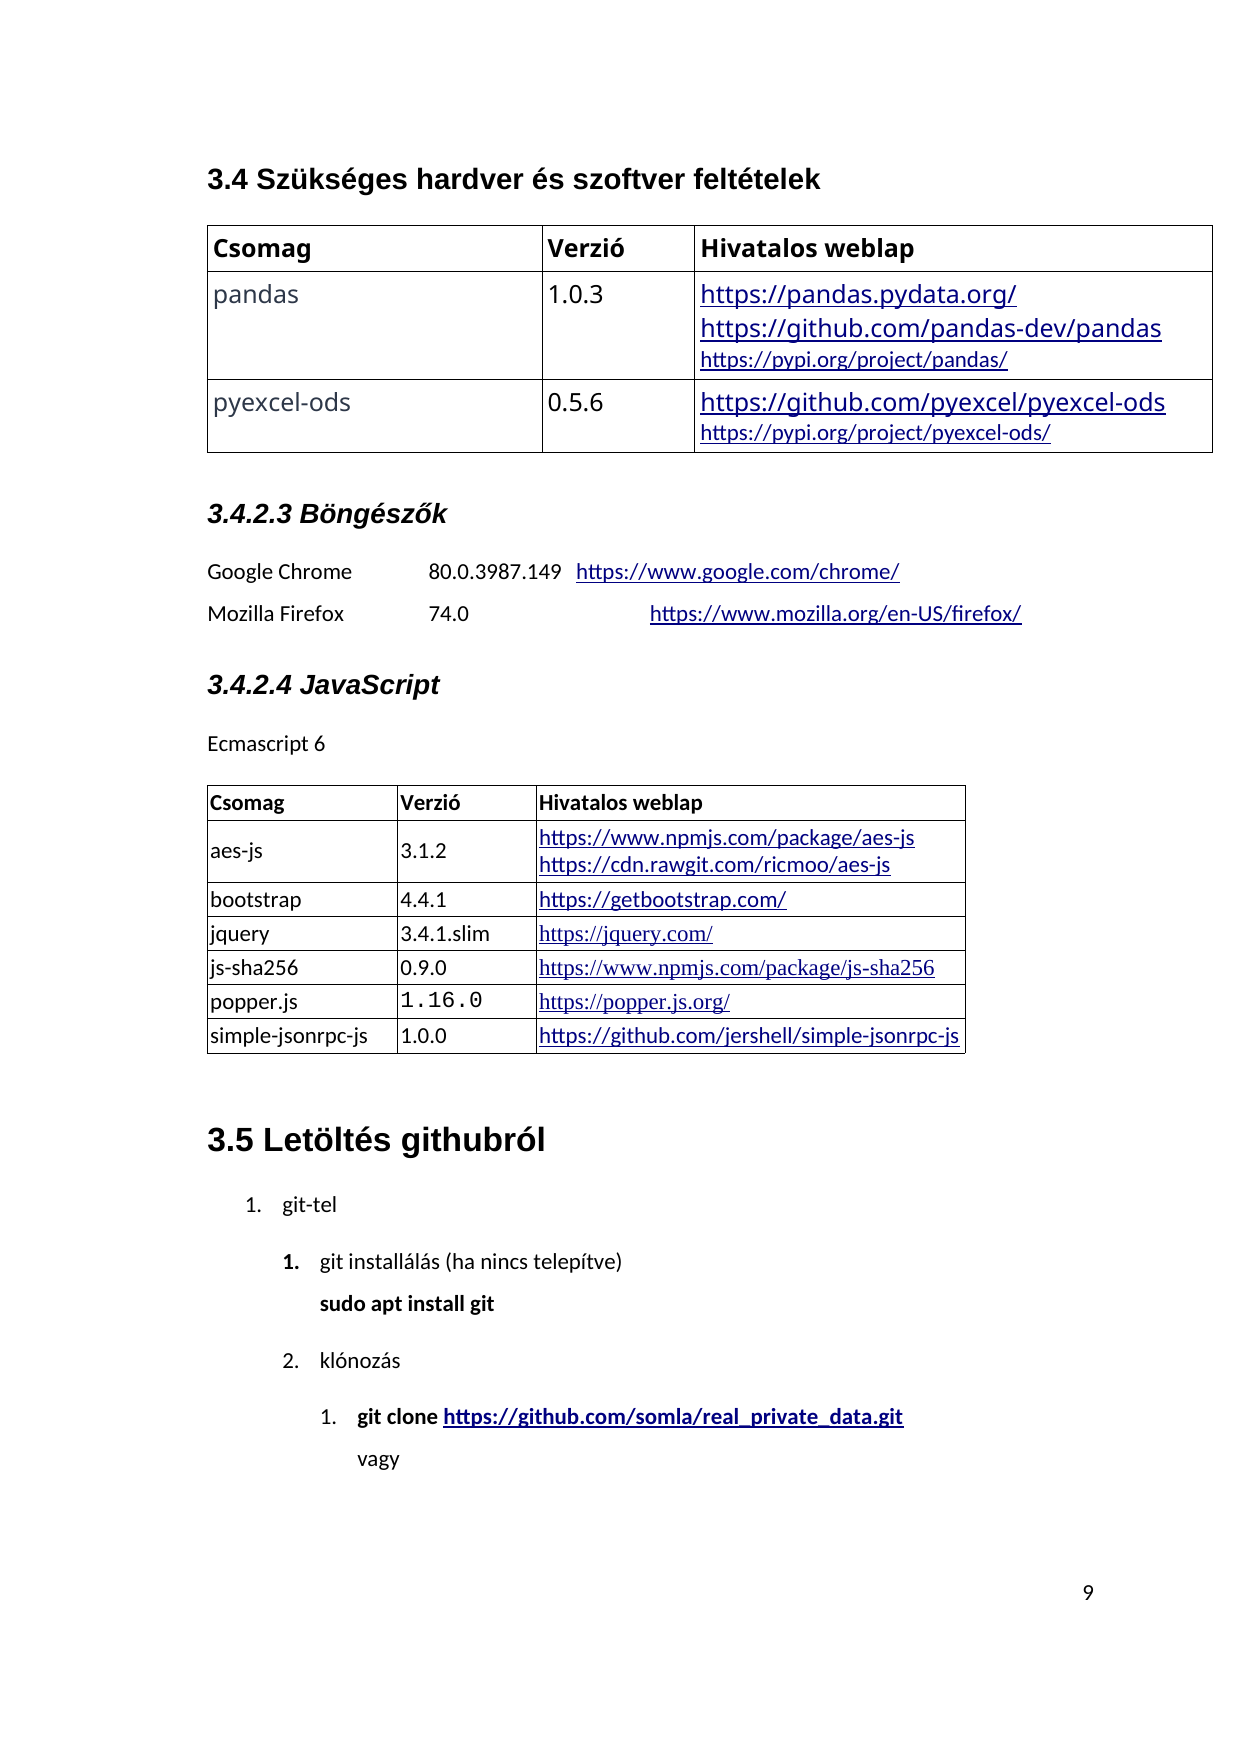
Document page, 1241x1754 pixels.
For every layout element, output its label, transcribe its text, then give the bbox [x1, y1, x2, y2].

table_cell pandas [208, 272, 542, 379]
table_cell https://www.npmjs.com/package/aes-js https://cdn.rawgit.com/ricmoo/aes-js [537, 821, 965, 882]
table_header Csomag [208, 786, 397, 819]
table_cell 1.0.0 [398, 1019, 536, 1052]
table_header Hivatalos weblap [695, 226, 1212, 271]
table_cell popper.js [208, 985, 397, 1018]
table_cell https://www.npmjs.com/package/js-sha256 [537, 951, 965, 984]
text Google Chrome 80.0.3987.149 https://www.google.com/chrome/ Mozilla Firefox 74.0 https://www.mozilla.org/en-US/firefox/ [207, 557, 1093, 627]
table_cell https://jquery.com/ [537, 917, 965, 950]
table_cell 1.0.3 [543, 272, 694, 379]
table_cell 0.5.6 [543, 380, 694, 452]
subtitle Böngészők [207, 497, 1093, 529]
table_cell 0.9.0 [398, 951, 536, 984]
table_cell 4.4.1 [398, 883, 536, 916]
list git-tel [244, 1191, 1093, 1219]
table_cell js-sha256 [208, 951, 397, 984]
list klónozás [282, 1346, 1093, 1374]
table_cell https://getbootstrap.com/ [537, 883, 965, 916]
table_header Verzió [543, 226, 694, 271]
table_cell 3.1.2 [398, 821, 536, 882]
table_cell bootstrap [208, 883, 397, 916]
table_cell https://github.com/jershell/simple-jsonrpc-js [537, 1019, 965, 1052]
table_cell aes-js [208, 821, 397, 882]
table_cell jquery [208, 917, 397, 950]
table_header Csomag [208, 226, 542, 271]
table_cell 3.4.1.slim [398, 917, 536, 950]
table_header Hivatalos weblap [537, 786, 965, 819]
list git clone https://github.com/somla/real_private_data.git vagy [319, 1402, 1093, 1472]
table_cell pyexcel-ods [208, 380, 542, 452]
subtitle JavaScript [207, 668, 1093, 700]
list git installálás (ha nincs telepítve) sudo apt install git [282, 1247, 1093, 1317]
text Ecmascript 6 [207, 729, 1093, 757]
table_cell https://popper.js.org/ [537, 985, 965, 1018]
table_cell https://github.com/pyexcel/pyexcel-ods https://pypi.org/project/pyexcel-ods/ [695, 380, 1212, 452]
table_cell simple-jsonrpc-js [208, 1019, 397, 1052]
table_cell 1.16.0 [398, 985, 536, 1018]
table_header Verzió [398, 786, 536, 819]
table_cell https://pandas.pydata.org/ https://github.com/pandas-dev/pandas https://pypi.org/project/pandas/ [695, 272, 1212, 379]
subtitle Letöltés githubról [207, 1120, 1093, 1159]
